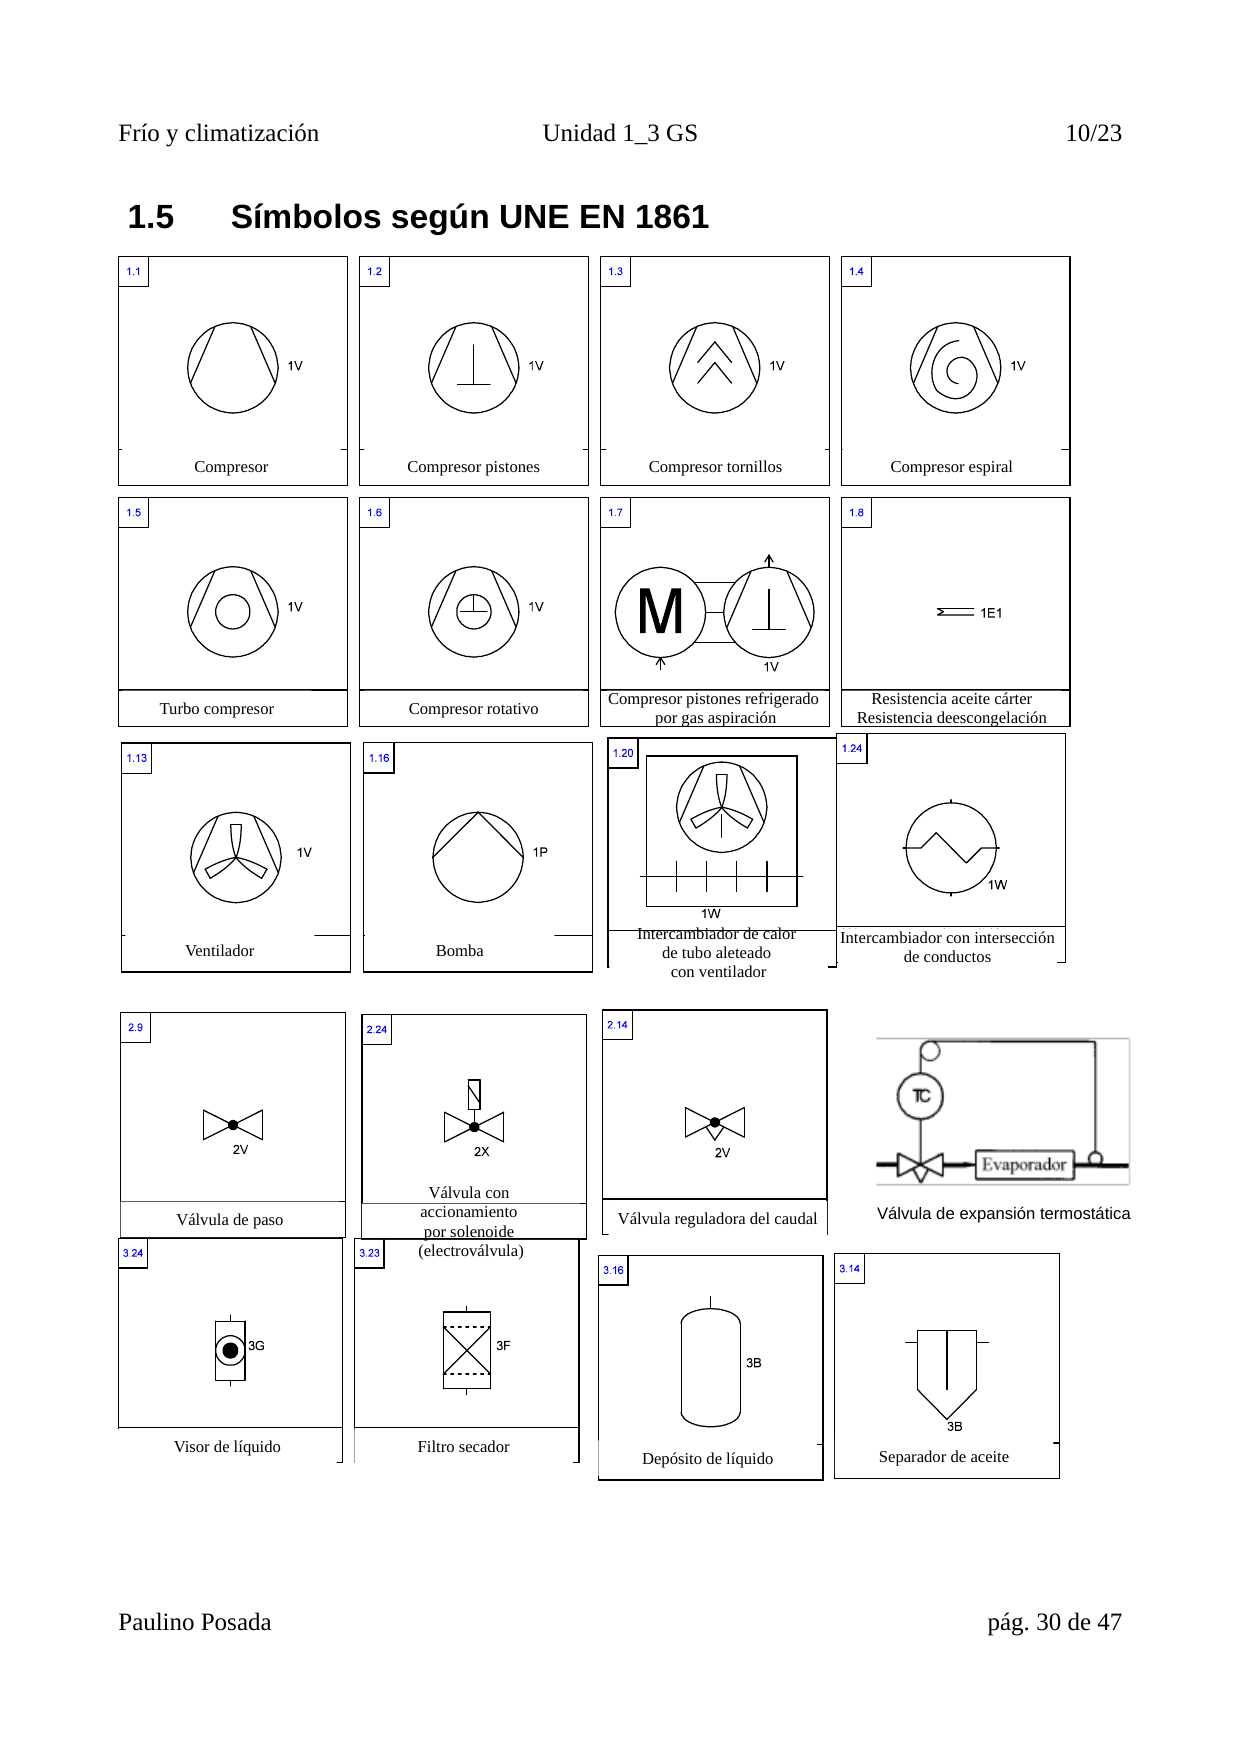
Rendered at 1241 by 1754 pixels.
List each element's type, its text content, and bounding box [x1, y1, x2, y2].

subtitle Símbolos según UNE EN 1861 [118, 197, 1122, 236]
picture [864, 1027, 1140, 1200]
